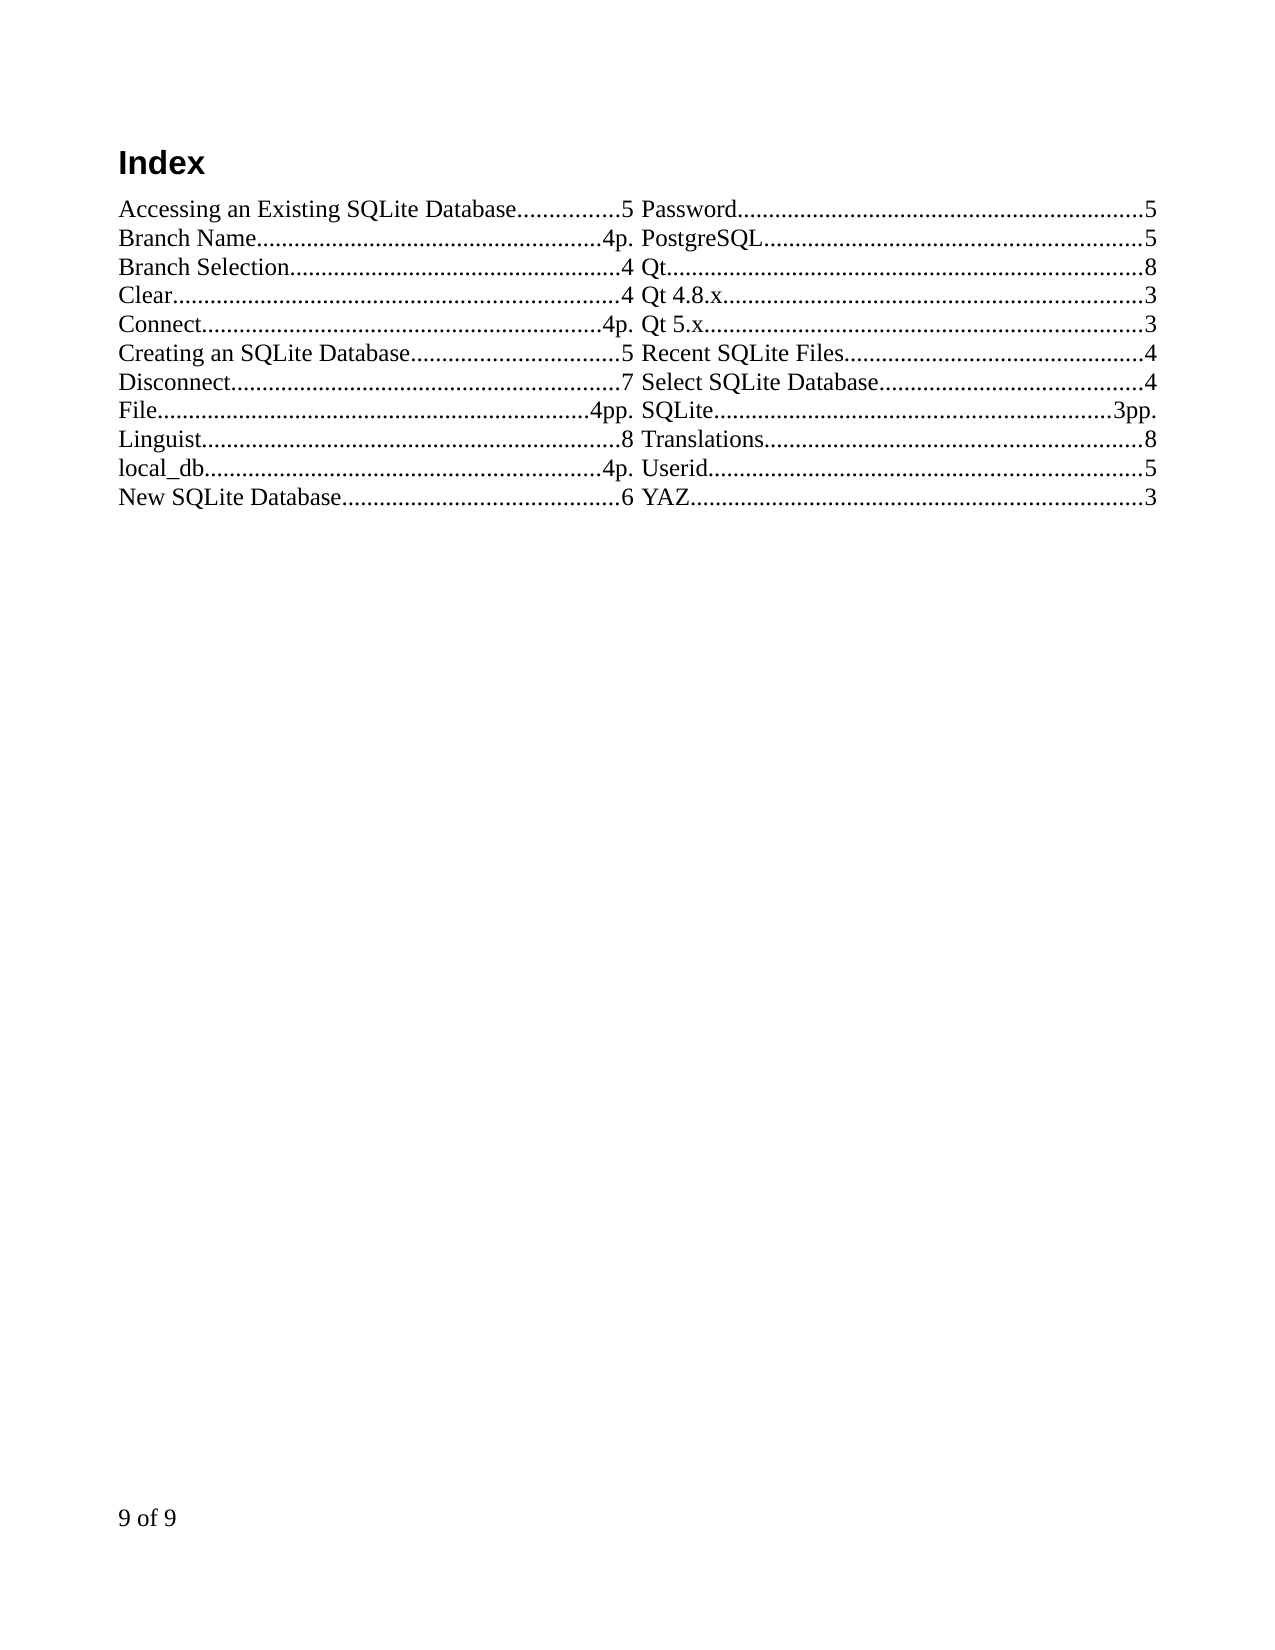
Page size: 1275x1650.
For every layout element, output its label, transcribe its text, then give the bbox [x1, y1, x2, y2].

text SQLite 3pp. [641, 395, 1157, 424]
text Branch Selection 4 [118, 252, 634, 280]
text New SQLite Database 6 [118, 482, 634, 510]
text Translations 8 [641, 424, 1157, 453]
text Userid 5 [641, 453, 1157, 482]
text Password 5 [641, 194, 1157, 223]
text Qt 5.x 3 [641, 309, 1157, 338]
text Creating an SQLite Database 5 [118, 338, 634, 367]
subtitle Index [118, 143, 1157, 182]
text PostgreSQL 5 [641, 223, 1157, 252]
text Clear 4 [118, 280, 634, 309]
text Linguist 8 [118, 424, 634, 453]
text Select SQLite Database 4 [641, 367, 1157, 395]
text Recent SQLite Files 4 [641, 338, 1157, 367]
text File 4pp. [118, 395, 634, 424]
text Branch Name 4p. [118, 223, 634, 252]
text Disconnect 7 [118, 367, 634, 395]
text Accessing an Existing SQLite Database 5 [118, 194, 634, 223]
text Connect 4p. [118, 309, 634, 338]
text Qt 4.8.x 3 [641, 280, 1157, 309]
text local_db 4p. [118, 453, 634, 482]
text YAZ 3 [641, 482, 1157, 510]
text Qt 8 [641, 252, 1157, 280]
